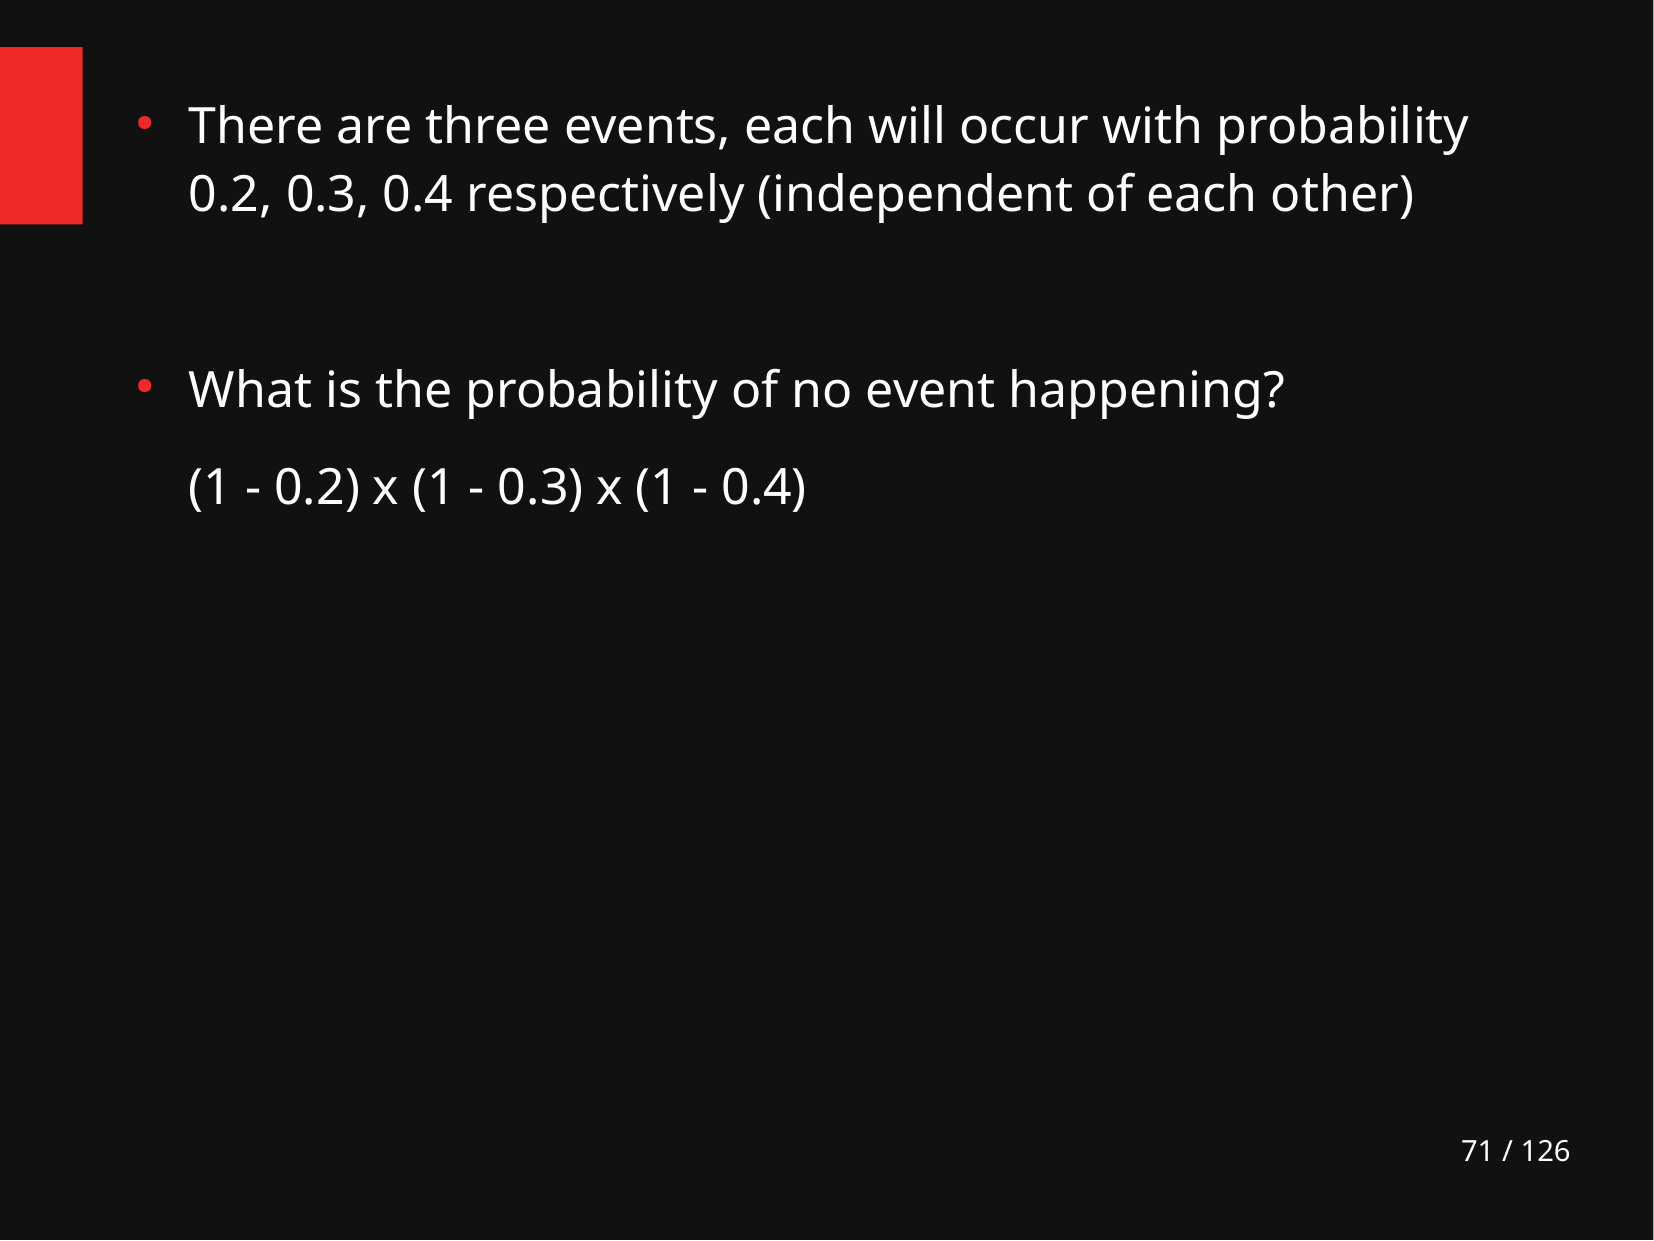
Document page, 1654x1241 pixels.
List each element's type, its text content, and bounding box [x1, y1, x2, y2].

list There are three events, each will occur with probability 0.2, 0.3, 0.4 respectively (independent of each other) What is the probability of no event happening? (1 - 0.2) x (1 - 0.3) x (1 - 0.4) [118, 90, 1536, 1074]
